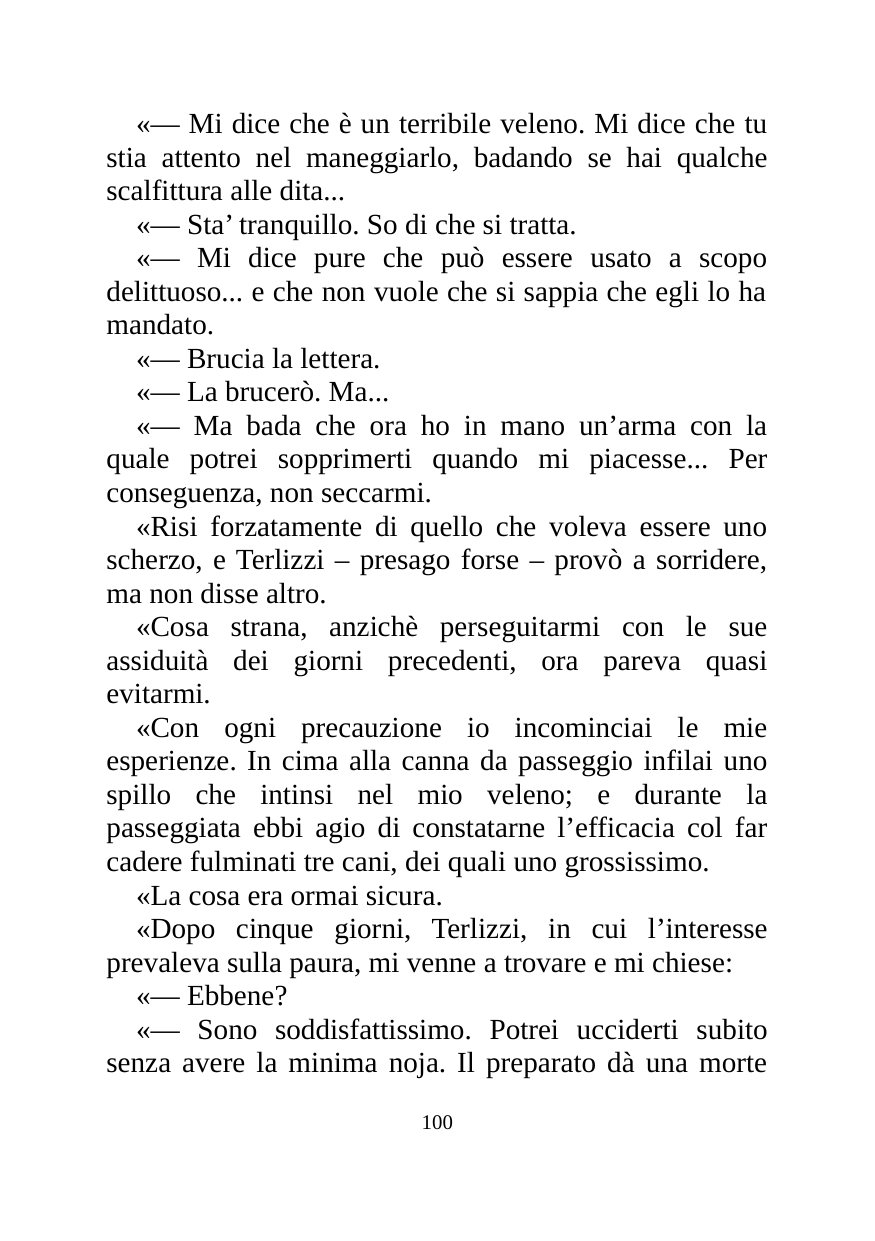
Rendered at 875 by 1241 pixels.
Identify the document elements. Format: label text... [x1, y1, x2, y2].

text «Risi forzatamente di quello che voleva essere uno scherzo, e Terlizzi – presago forse – provò a sorridere, ma non disse altro. [106, 509, 768, 609]
text «— Mi dice che è un terribile veleno. Mi dice che tu stia attento nel maneggiarlo, badando se hai qualche scalfittura alle dita... [106, 106, 768, 207]
text «— Sono soddisfattissimo. Potrei ucciderti subito senza avere la minima noja. Il preparato dà una morte [106, 1012, 768, 1079]
text «— La brucerò. Ma... [106, 374, 768, 408]
text «La cosa era ormai sicura. [106, 878, 768, 911]
text «— Brucia la lettera. [106, 341, 768, 374]
text «— Ma bada che ora ho in mano un’arma con la quale potrei sopprimerti quando mi piacesse... Per conseguenza, non seccarmi. [106, 408, 768, 509]
text «Cosa strana, anzichè perseguitarmi con le sue assiduità dei giorni precedenti, ora pareva quasi evitarmi. [106, 609, 768, 710]
text «— Ebbene? [106, 978, 768, 1012]
text «Con ogni precauzione io incominciai le mie esperienze. In cima alla canna da passeggio infilai uno spillo che intinsi nel mio veleno; e durante la passeggiata ebbi agio di constatarne l’efficacia col far cadere fulminati tre cani, dei quali uno grossissimo. [106, 710, 768, 878]
text «Dopo cinque giorni, Terlizzi, in cui l’interesse prevaleva sulla paura, mi venne a trovare e mi chiese: [106, 911, 768, 978]
text «— Mi dice pure che può essere usato a scopo delittuoso... e che non vuole che si sappia che egli lo ha mandato. [106, 240, 768, 341]
text «— Sta’ tranquillo. So di che si tratta. [106, 207, 768, 240]
